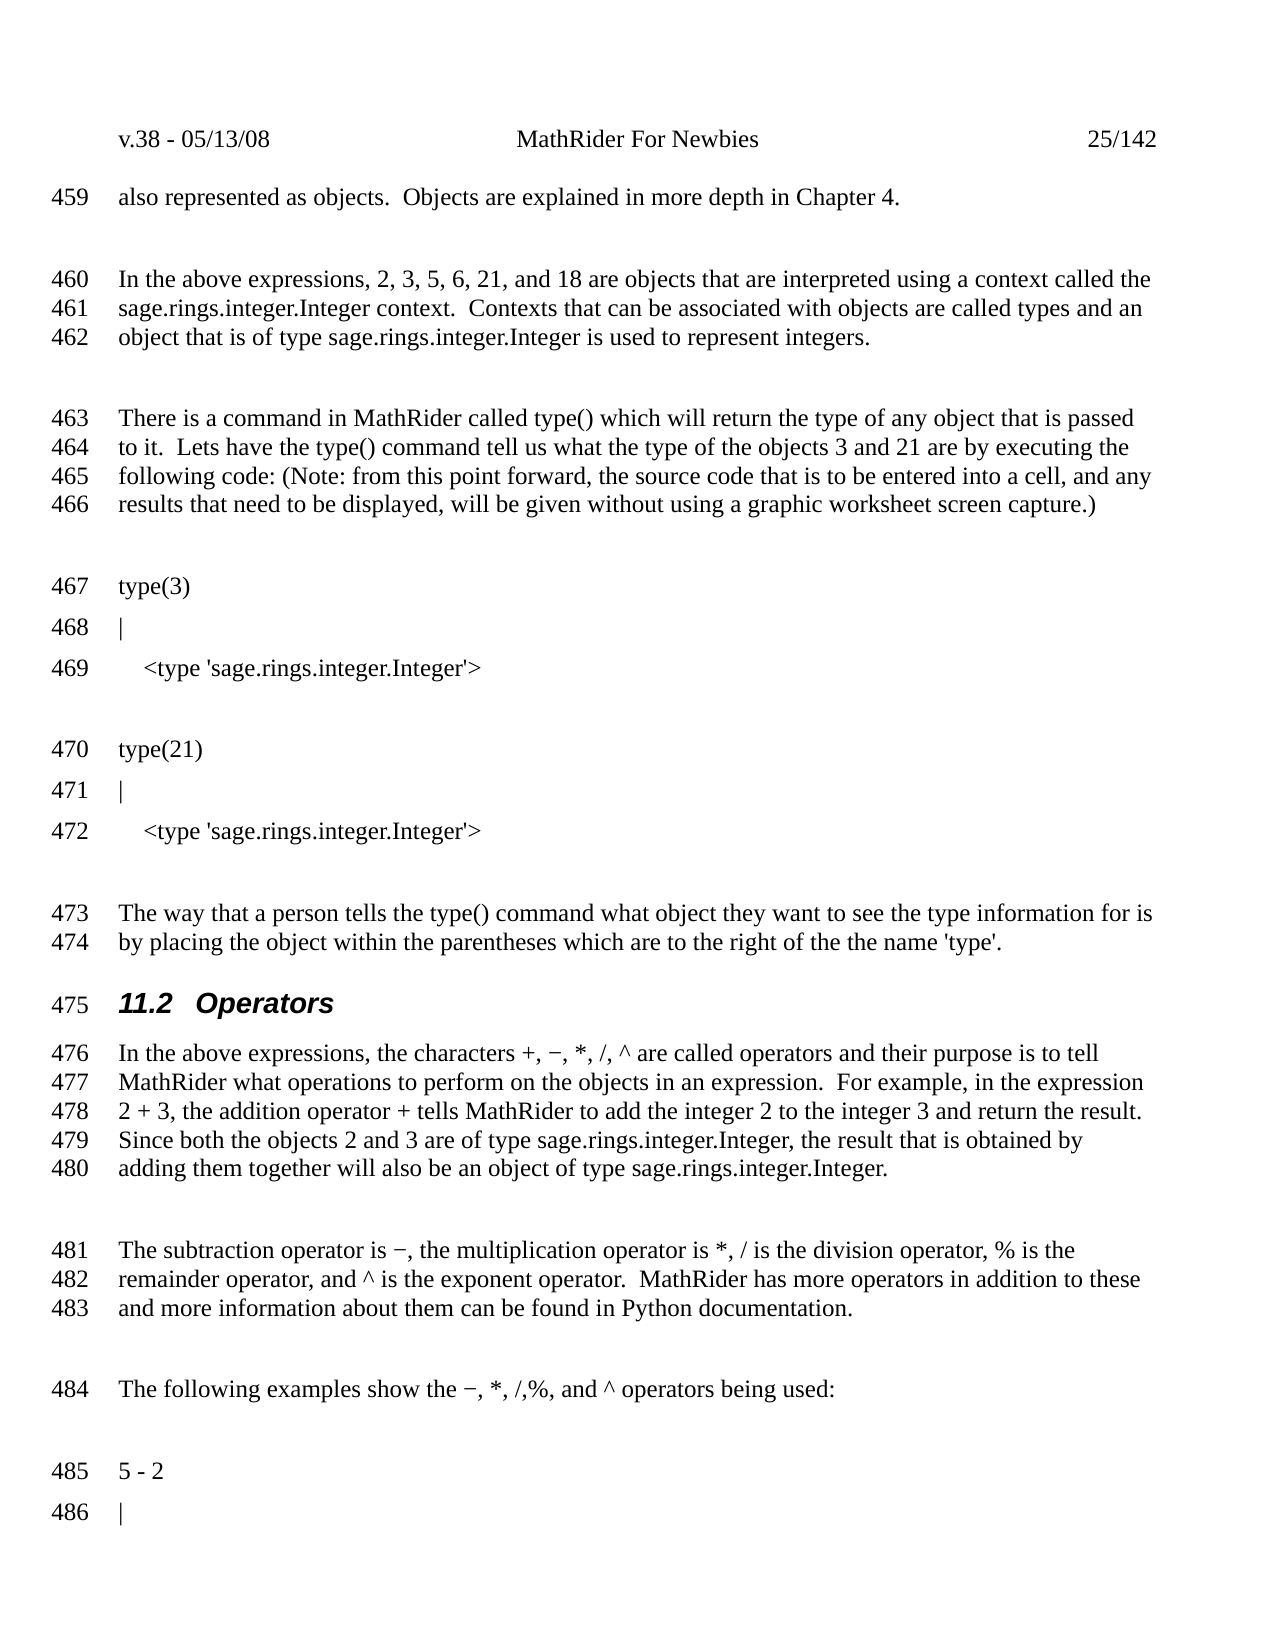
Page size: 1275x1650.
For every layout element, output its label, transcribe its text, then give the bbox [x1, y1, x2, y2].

text The way that a person tells the type() command what object they want to see the type information for is by placing the object within the parentheses which are to the right of the the name 'type'. [118, 898, 1157, 955]
text The following examples show the −, *, /,%, and ^ operators being used: [118, 1374, 1157, 1403]
subtitle Operators [118, 986, 1157, 1020]
text <type 'sage.rings.integer.Integer'> [118, 816, 1157, 845]
text type(3) [118, 571, 1157, 600]
text In the above expressions, the characters +, −, *, /, ^ are called operators and their purpose is to tell MathRider what operations to perform on the objects in an expression. For example, in the expression 2 + 3, the addition operator + tells MathRider to add the integer 2 to the integer 3 and return the result. Since both the objects 2 and 3 are of type sage.rings.integer.Integer, the result that is obtained by adding them together will also be an object of type sage.rings.integer.Integer. [118, 1038, 1157, 1182]
text The subtraction operator is −, the multiplication operator is *, / is the division operator, % is the remainder operator, and ^ is the exponent operator. MathRider has more operators in addition to these and more information about them can be found in Python documentation. [118, 1235, 1157, 1321]
text There is a command in MathRider called type() which will return the type of any object that is passed to it. Lets have the type() command tell us what the type of the objects 3 and 21 are by executing the following code: (Note: from this point forward, the source code that is to be entered into a cell, and any results that need to be displayed, will be given without using a graphic worksheet screen capture.) [118, 403, 1157, 518]
text type(21) [118, 734, 1157, 763]
text In the above expressions, 2, 3, 5, 6, 21, and 18 are objects that are interpreted using a context called the sage.rings.integer.Integer context. Contexts that can be associated with objects are called types and an object that is of type sage.rings.integer.Integer is used to represent integers. [118, 264, 1157, 350]
text also represented as objects. Objects are explained in more depth in Chapter 4. [118, 182, 1157, 211]
text | [118, 1497, 1157, 1526]
text | [118, 775, 1157, 804]
text 5 - 2 [118, 1456, 1157, 1485]
text <type 'sage.rings.integer.Integer'> [118, 653, 1157, 682]
text | [118, 612, 1157, 641]
